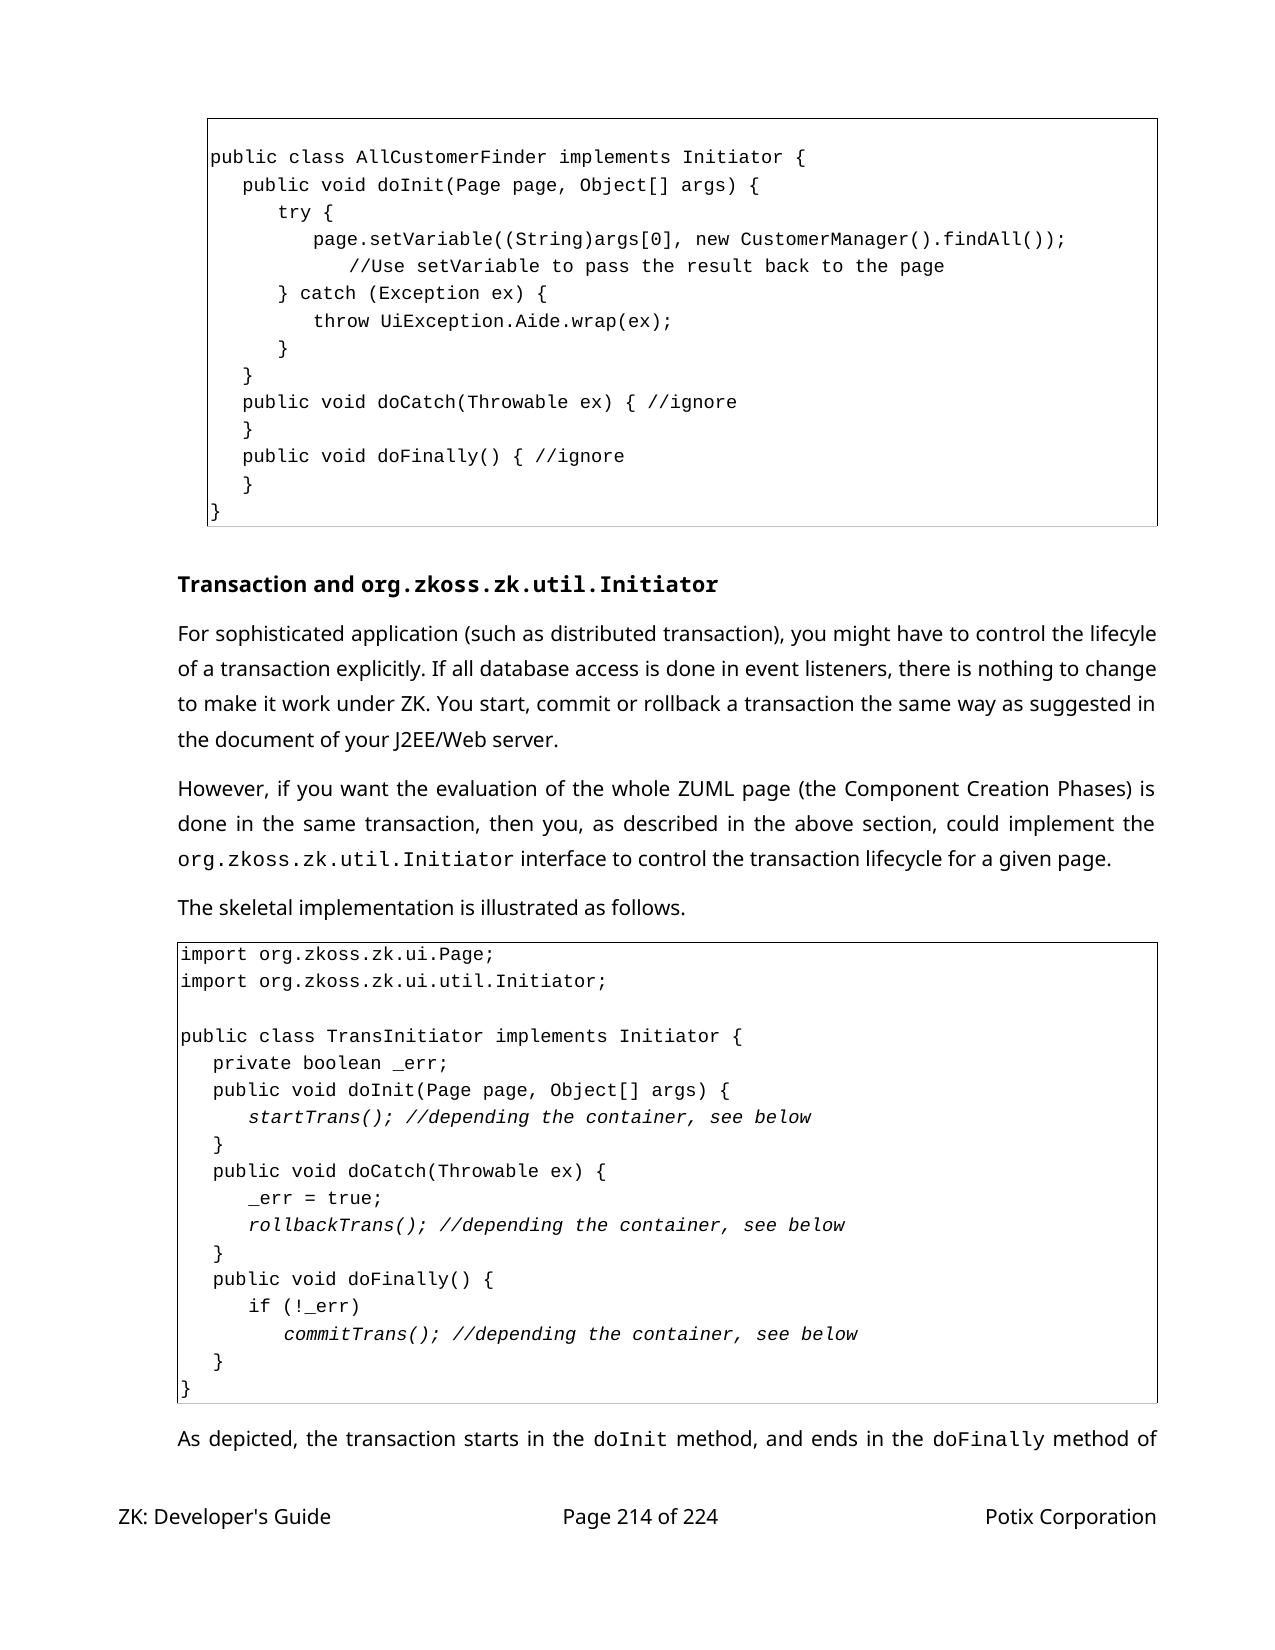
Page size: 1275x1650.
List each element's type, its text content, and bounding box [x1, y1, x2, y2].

text } [208, 499, 1157, 526]
text } [178, 1132, 1157, 1156]
text page.setVariable((String)args[0], new CustomerManager().findAll()); [208, 227, 1157, 251]
text public class AllCustomerFinder implements Initiator { [208, 145, 1157, 169]
text } [208, 417, 1157, 441]
text } [178, 1376, 1157, 1403]
subtitle Transaction and org.zkoss.zk.util.Initiator [177, 568, 1157, 598]
text startTrans(); //depending the container, see below [178, 1104, 1157, 1129]
text import org.zkoss.zk.ui.util.Initiator; [178, 969, 1157, 993]
text For sophisticated application (such as distributed transaction), you might have to control the lifecyle of a transaction explicitly. If all database access is done in event listeners, there is nothing to change to make it work under ZK. You start, commit or rollback a transaction the same way as suggested in the document of your J2EE/Web server. [177, 619, 1157, 753]
text As depicted, the transaction starts in the doInit method, and ends in the doFinally method of [177, 1424, 1157, 1452]
text public void doInit(Page page, Object[] args) { [208, 172, 1157, 197]
text public class TransInitiator implements Initiator { [178, 1024, 1157, 1048]
text } [208, 336, 1157, 360]
text private boolean _err; public void doInit(Page page, Object[] args) { [178, 1051, 1157, 1102]
text } catch (Exception ex) { [208, 281, 1157, 306]
text _err = true; [178, 1186, 1157, 1210]
text rollbackTrans(); //depending the container, see below [178, 1213, 1157, 1238]
text } [178, 1349, 1157, 1373]
text if (!_err) [178, 1294, 1157, 1318]
text } [208, 472, 1157, 496]
text public void doCatch(Throwable ex) { [178, 1159, 1157, 1183]
text public void doCatch(Throwable ex) { //ignore [208, 390, 1157, 414]
text throw UiException.Aide.wrap(ex); [208, 308, 1157, 333]
text //Use setVariable to pass the result back to the page [208, 254, 1157, 278]
text import org.zkoss.zk.ui.Page; [178, 943, 1157, 966]
text } public void doFinally() { [178, 1241, 1157, 1291]
text } [208, 363, 1157, 387]
text However, if you want the evaluation of the whole ZUML page (the Component Creation Phases) is done in the same transaction, then you, as described in the above section, could implement the org.zkoss.zk.util.Initiator interface to control the transaction lifecycle for a given page. [177, 774, 1157, 873]
text commitTrans(); //depending the container, see below [178, 1321, 1157, 1346]
text The skeletal implementation is illustrated as follows. [177, 893, 1157, 921]
text try { [208, 200, 1157, 224]
text public void doFinally() { //ignore [208, 444, 1157, 469]
